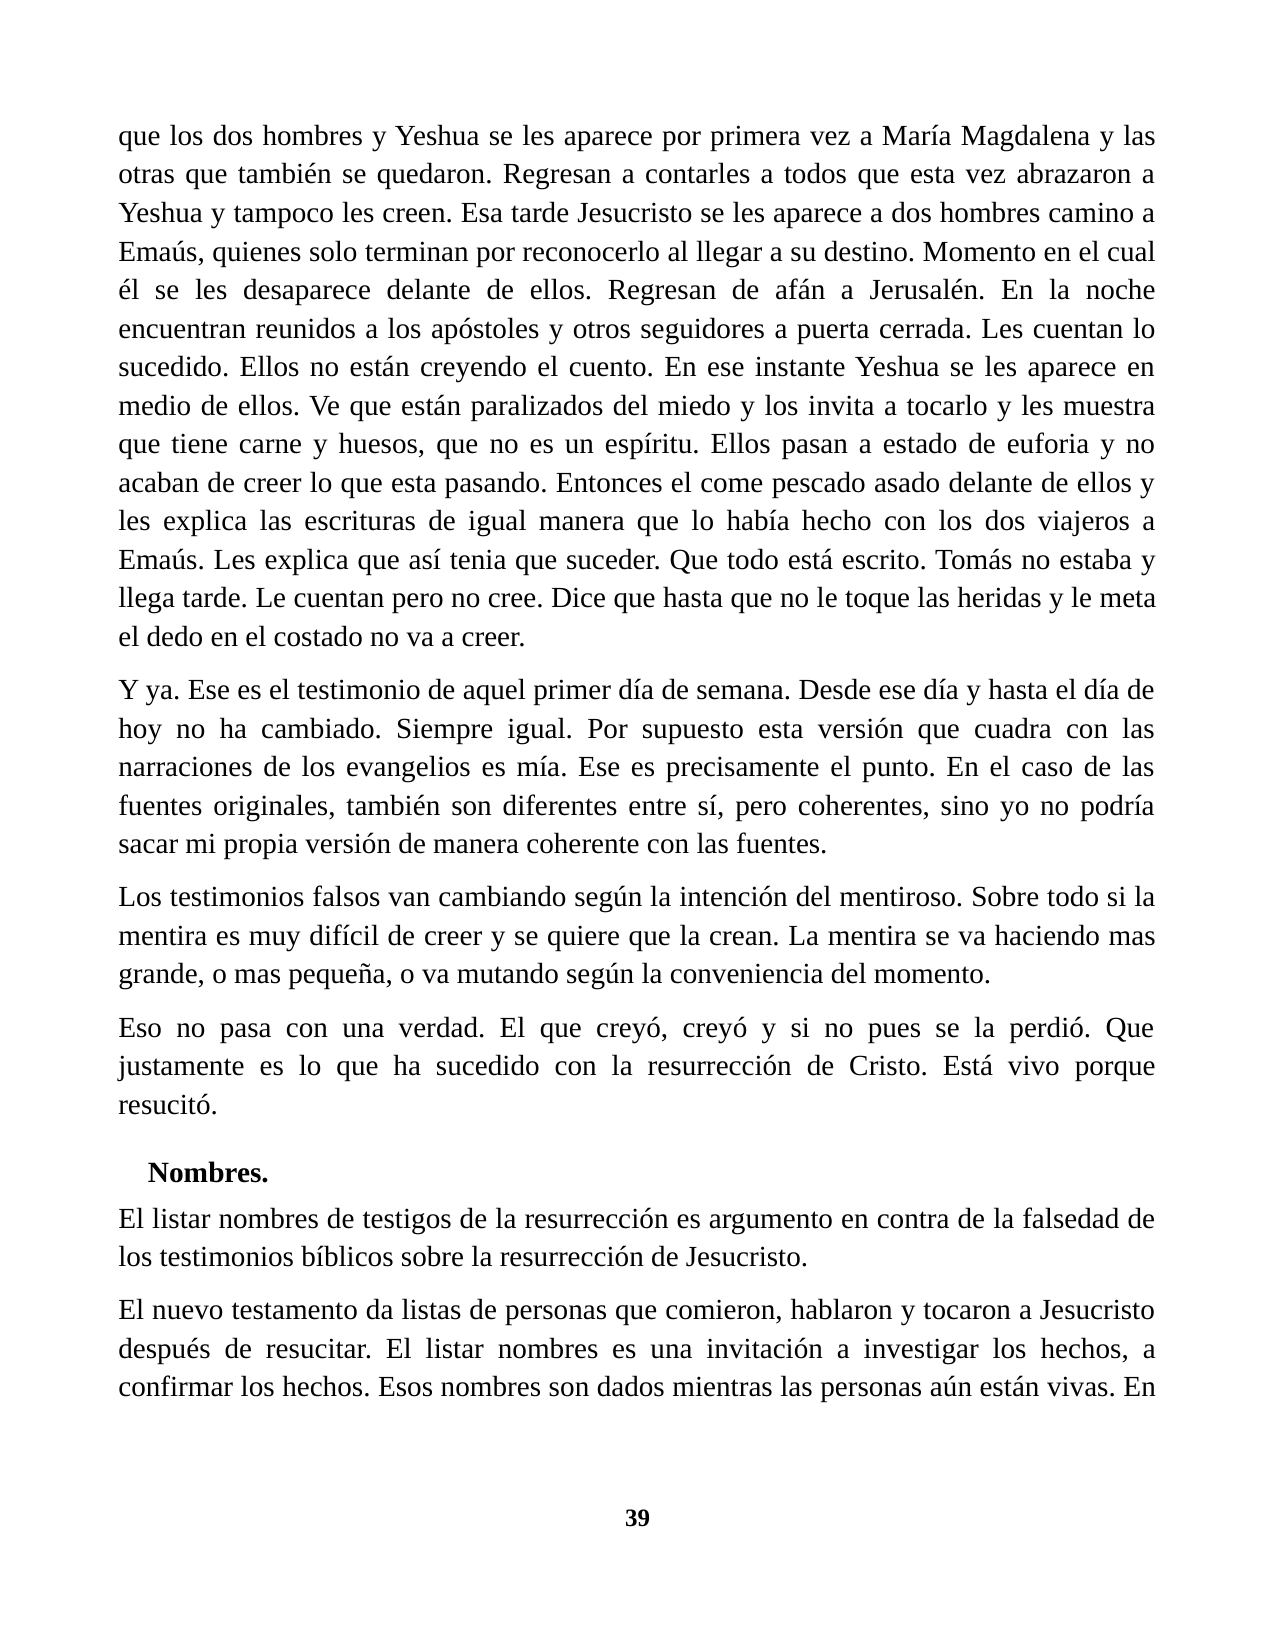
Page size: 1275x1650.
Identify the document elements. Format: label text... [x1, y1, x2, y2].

text Los testimonios falsos van cambiando según la intención del mentiroso. Sobre todo si la mentira es muy difícil de creer y se quiere que la crean. La mentira se va haciendo mas grande, o mas pequeña, o va mutando según la conveniencia del momento. [118, 879, 1157, 990]
subtitle Nombres. [148, 1154, 1157, 1188]
text El nuevo testamento da listas de personas que comieron, hablaron y tocaron a Jesucristo después de resucitar. El listar nombres es una invitación a investigar los hechos, a confirmar los hechos. Esos nombres son dados mientras las personas aún están vivas. En [118, 1292, 1157, 1403]
text Y ya. Ese es el testimonio de aquel primer día de semana. Desde ese día y hasta el día de hoy no ha cambiado. Siempre igual. Por supuesto esta versión que cuadra con las narraciones de los evangelios es mía. Ese es precisamente el punto. En el caso de las fuentes originales, también son diferentes entre sí, pero coherentes, sino yo no podría sacar mi propia versión de manera coherente con las fuentes. [118, 672, 1157, 860]
text Eso no pasa con una verdad. El que creyó, creyó y si no pues se la perdió. Que justamente es lo que ha sucedido con la resurrección de Cristo. Está vivo porque resucitó. [118, 1010, 1157, 1120]
text El listar nombres de testigos de la resurrección es argumento en contra de la falsedad de los testimonios bíblicos sobre la resurrección de Jesucristo. [118, 1201, 1157, 1273]
text que los dos hombres y Yeshua se les aparece por primera vez a María Magdalena y las otras que también se quedaron. Regresan a contarles a todos que esta vez abrazaron a Yeshua y tampoco les creen. Esa tarde Jesucristo se les aparece a dos hombres camino a Emaús, quienes solo terminan por reconocerlo al llegar a su destino. Momento en el cual él se les desaparece delante de ellos. Regresan de afán a Jerusalén. En la noche encuentran reunidos a los apóstoles y otros seguidores a puerta cerrada. Les cuentan lo sucedido. Ellos no están creyendo el cuento. En ese instante Yeshua se les aparece en medio de ellos. Ve que están paralizados del miedo y los invita a tocarlo y les muestra que tiene carne y huesos, que no es un espíritu. Ellos pasan a estado de euforia y no acaban de creer lo que esta pasando. Entonces el come pescado asado delante de ellos y les explica las escrituras de igual manera que lo había hecho con los dos viajeros a Emaús. Les explica que así tenia que suceder. Que todo está escrito. Tomás no estaba y llega tarde. Le cuentan pero no cree. Dice que hasta que no le toque las heridas y le meta el dedo en el costado no va a creer. [118, 118, 1157, 653]
